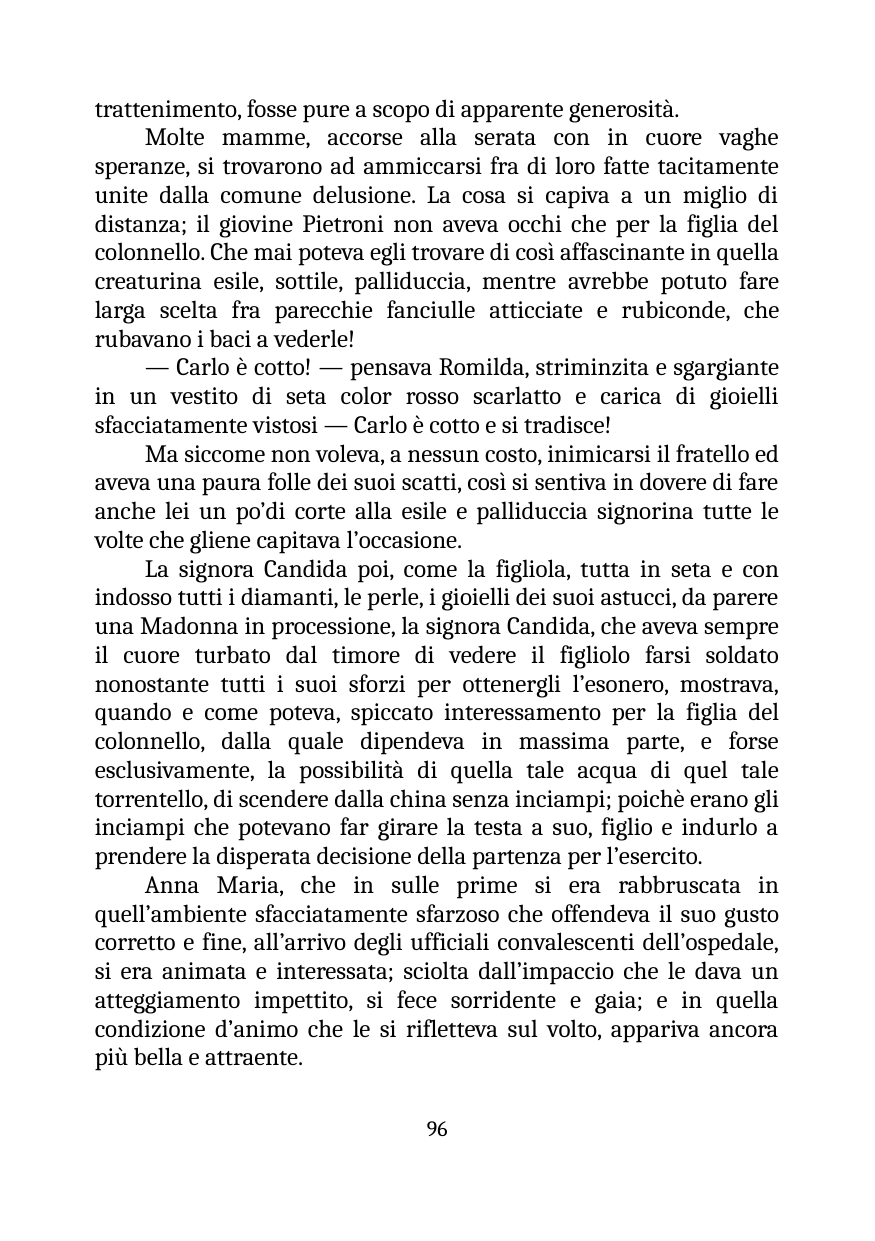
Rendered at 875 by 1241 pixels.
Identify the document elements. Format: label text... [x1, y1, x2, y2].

text Ma siccome non voleva, a nessun costo, inimicarsi il fratello ed aveva una paura folle dei suoi scatti, così si sentiva in dovere di fare anche lei un po’di corte alla esile e palliduccia signorina tutte le volte che gliene capitava l’occasione. [94, 439, 779, 554]
text trattenimento, fosse pure a scopo di apparente generosità. [94, 94, 779, 123]
text La signora Candida poi, come la figliola, tutta in seta e con indosso tutti i diamanti, le perle, i gioielli dei suoi astucci, da parere una Madonna in processione, la signora Candida, che aveva sempre il cuore turbato dal timore di vedere il figliolo farsi soldato nonostante tutti i suoi sforzi per ottenergli l’esonero, mostrava, quando e come poteva, spiccato interessamento per la figlia del colonnello, dalla quale dipendeva in massima parte, e forse esclusivamente, la possibilità di quella tale acqua di quel tale torrentello, di scendere dalla china senza inciampi; poichè erano gli inciampi che potevano far girare la testa a suo, figlio e indurlo a prendere la disperata decisione della partenza per l’esercito. [94, 554, 779, 871]
text Molte mamme, accorse alla serata con in cuore vaghe speranze, si trovarono ad ammiccarsi fra di loro fatte tacitamente unite dalla comune delusione. La cosa si capiva a un miglio di distanza; il giovine Pietroni non aveva occhi che per la figlia del colonnello. Che mai poteva egli trovare di così affascinante in quella creaturina esile, sottile, palliduccia, mentre avrebbe potuto fare larga scelta fra parecchie fanciulle atticciate e rubiconde, che rubavano i baci a vederle! [94, 123, 779, 353]
text — Carlo è cotto! — pensava Romilda, striminzita e sgargiante in un vestito di seta color rosso scarlatto e carica di gioielli sfacciatamente vistosi — Carlo è cotto e si tradisce! [94, 353, 779, 439]
text Anna Maria, che in sulle prime si era rabbruscata in quell’ambiente sfacciatamente sfarzoso che offendeva il suo gusto corretto e fine, all’arrivo degli ufficiali convalescenti dell’ospedale, si era animata e interessata; sciolta dall’impaccio che le dava un atteggiamento impettito, si fece sorridente e gaia; e in quella condizione d’animo che le si rifletteva sul volto, appariva ancora più bella e attraente. [94, 871, 779, 1072]
